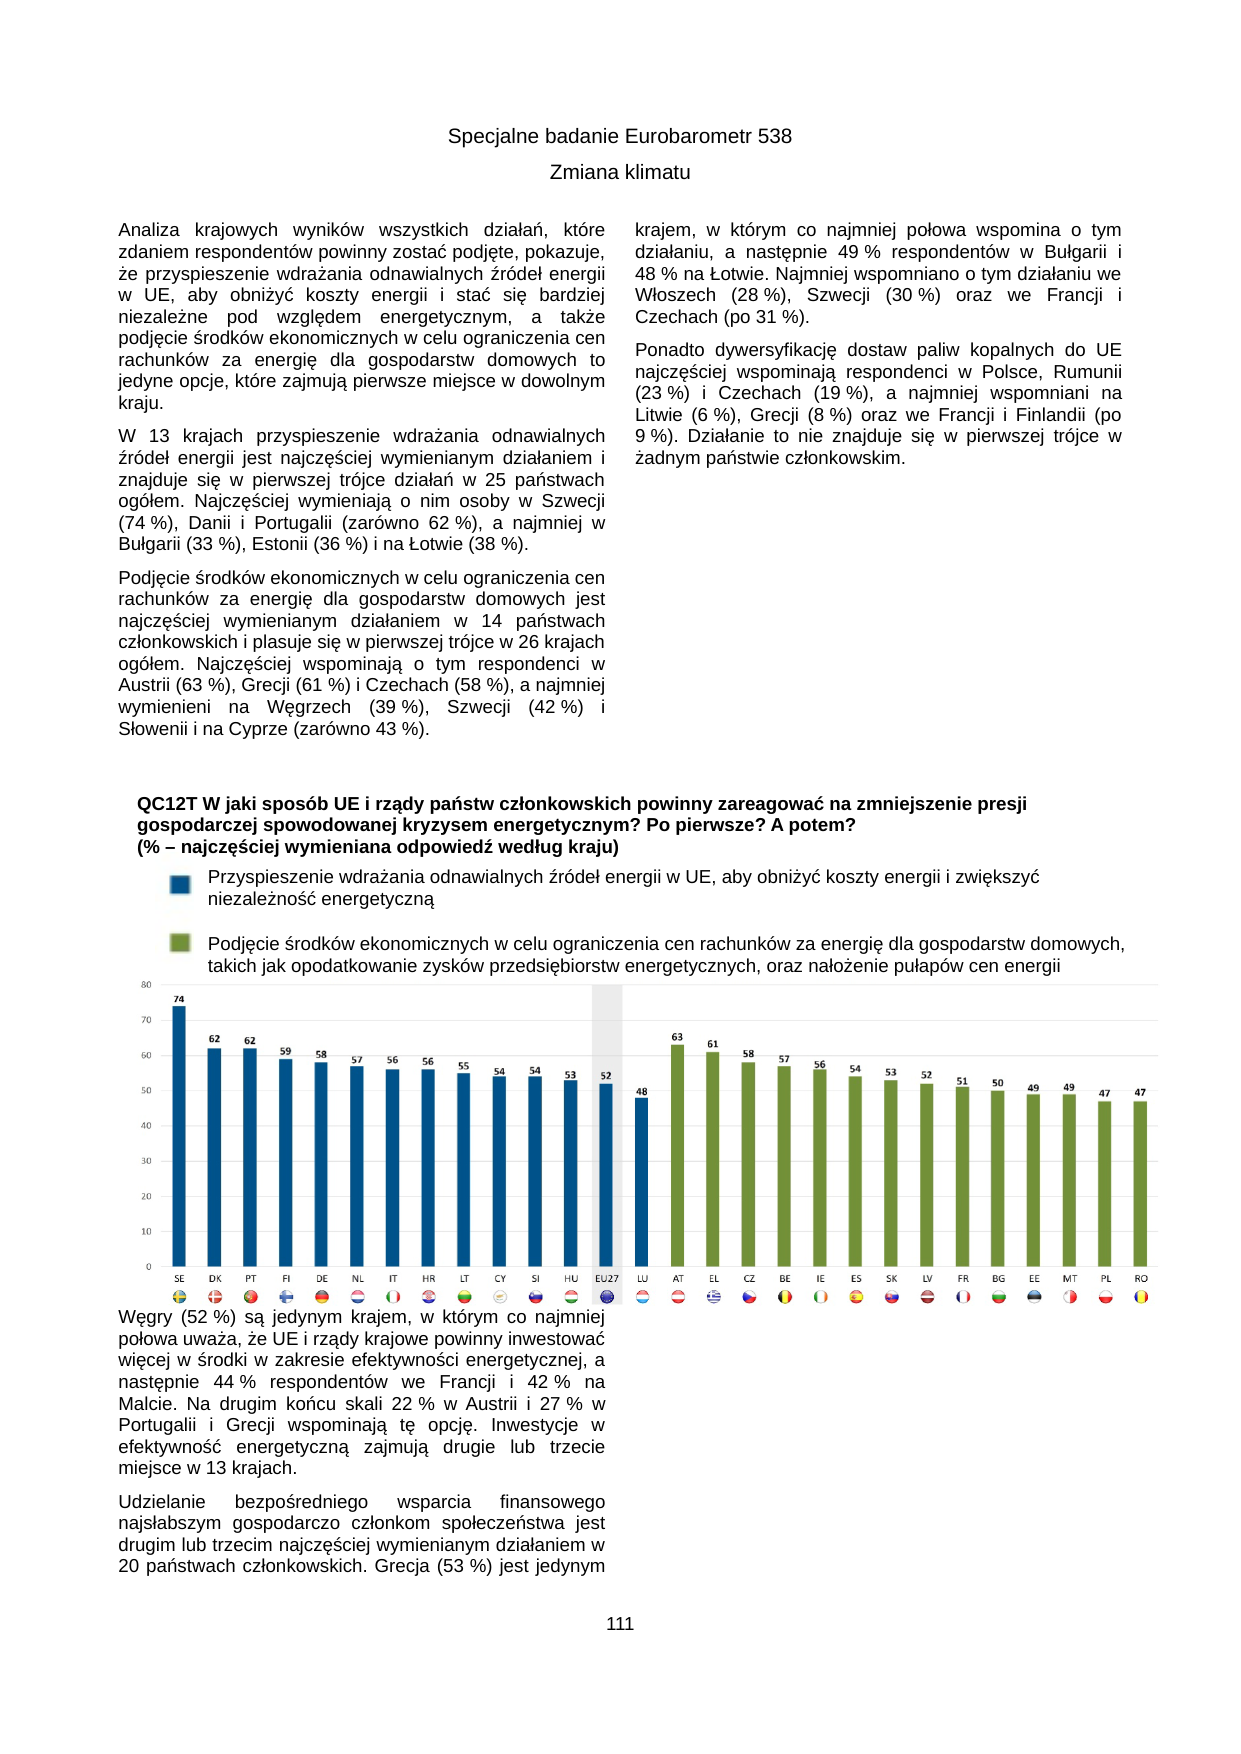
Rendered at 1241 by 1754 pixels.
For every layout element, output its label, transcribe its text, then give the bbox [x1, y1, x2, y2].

text Analiza krajowych wyników wszystkich działań, które zdaniem respondentów powinny zostać podjęte, pokazuje, że przyspieszenie wdrażania odnawialnych źródeł energii w UE, aby obniżyć koszty energii i stać się bardziej niezależne pod względem energetycznym, a także podjęcie środków ekonomicznych w celu ograniczenia cen rachunków za energię dla gospodarstw domowych to jedyne opcje, które zajmują pierwsze miejsce w dowolnym kraju. [118, 219, 605, 413]
picture [155, 852, 194, 964]
text Podjęcie środków ekonomicznych w celu ograniczenia cen rachunków za energię dla gospodarstw domowych jest najczęściej wymienianym działaniem w 14 państwach członkowskich i plasuje się w pierwszej trójce w 26 krajach ogółem. Najczęściej wspominają o tym respondenci w Austrii (63 %), Grecji (61 %) i Czechach (58 %), a najmniej wymienieni na Węgrzech (39 %), Szwecji (42 %) i Słowenii i na Cyprze (zarówno 43 %). [118, 566, 605, 739]
text W 13 krajach przyspieszenie wdrażania odnawialnych źródeł energii jest najczęściej wymienianym działaniem i znajduje się w pierwszej trójce działań w 25 państwach ogółem. Najczęściej wymieniają o nim osoby w Szwecji (74 %), Danii i Portugalii (zarówno 62 %), a najmniej w Bułgarii (33 %), Estonii (36 %) i na Łotwie (38 %). [118, 425, 605, 554]
picture [133, 979, 1163, 1306]
text Udzielanie bezpośredniego wsparcia finansowego najsłabszym gospodarczo członkom społeczeństwa jest drugim lub trzecim najczęściej wymienianym działaniem w 20 państwach członkowskich. Grecja (53 %) jest jedynym [118, 1491, 605, 1577]
text krajem, w którym co najmniej połowa wspomina o tym działaniu, a następnie 49 % respondentów w Bułgarii i 48 % na Łotwie. Najmniej wspomniano o tym działaniu we Włoszech (28 %), Szwecji (30 %) oraz we Francji i Czechach (po 31 %). [635, 219, 1122, 327]
text Ponadto dywersyfikację dostaw paliw kopalnych do UE najczęściej wspominają respondenci w Polsce, Rumunii (23 %) i Czechach (19 %), a najmniej wspomniani na Litwie (6 %), Grecji (8 %) oraz we Francji i Finlandii (po 9 %). Działanie to nie znajduje się w pierwszej trójce w żadnym państwie członkowskim. [635, 339, 1122, 468]
text Węgry (52 %) są jedynym krajem, w którym co najmniej połowa uważa, że UE i rządy krajowe powinny inwestować więcej w środki w zakresie efektywności energetycznej, a następnie 44 % respondentów we Francji i 42 % na Malcie. Na drugim końcu skali 22 % w Austrii i 27 % w Portugalii i Grecji wspominają tę opcję. Inwestycje w efektywność energetyczną zajmują drugie lub trzecie miejsce w 13 krajach. [118, 784, 605, 1479]
